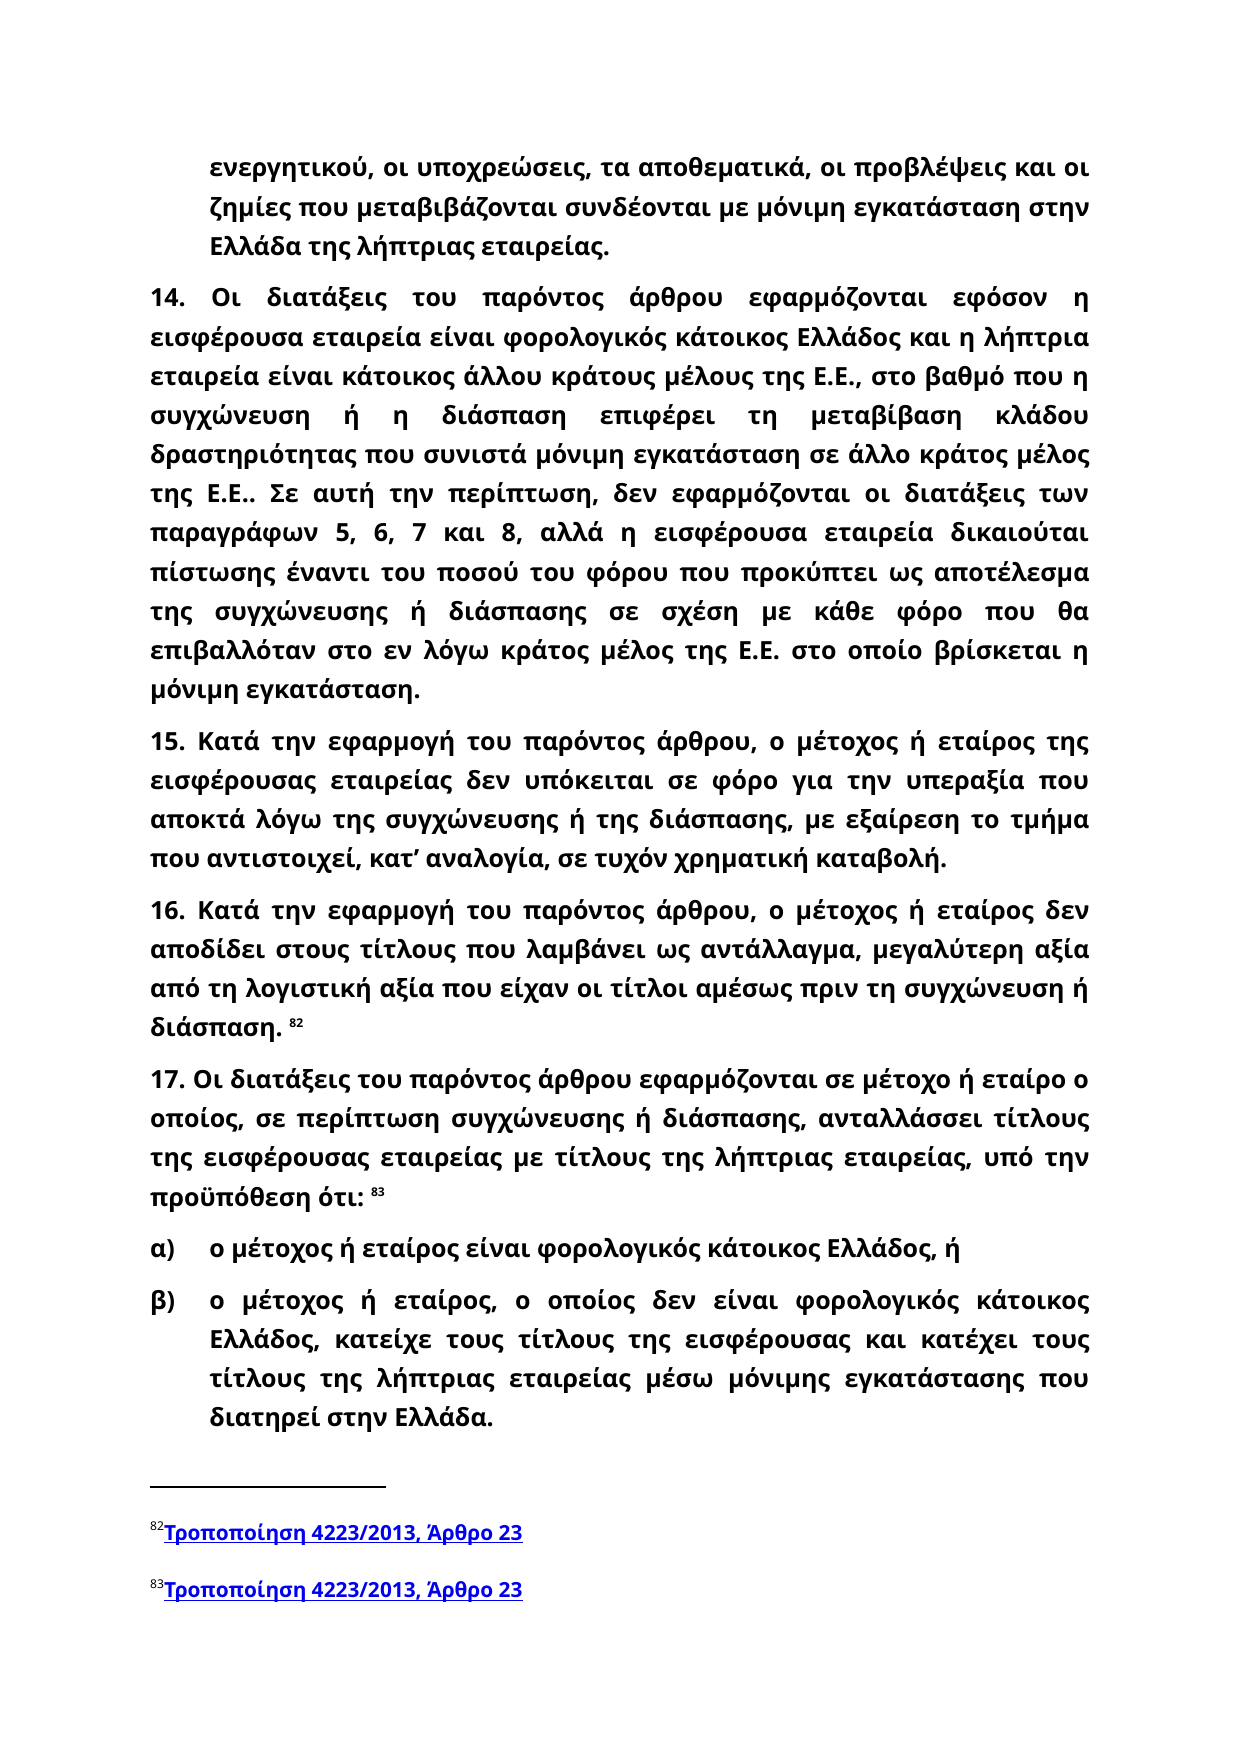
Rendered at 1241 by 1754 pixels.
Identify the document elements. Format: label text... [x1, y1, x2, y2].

text Τροποποίηση 4223/2013, Άρθρο 23 [150, 1576, 1090, 1604]
text 16. Κατά την εφαρμογή του παρόντος άρθρου, ο μέτοχος ή εταίρος δεν αποδίδει στους τίτλους που λαμβάνει ως αντάλλαγμα, μεγαλύτερη αξία από τη λογιστική αξία που είχαν οι τίτλοι αμέσως πριν τη συγχώνευση ή διάσπαση. [150, 892, 1090, 1044]
list α) ο μέτοχος ή εταίρος είναι φορολογικός κάτοικος Ελλάδος, ή [150, 1231, 1090, 1265]
text 14. Οι διατάξεις του παρόντος άρθρου εφαρμόζονται εφόσον η εισφέρουσα εταιρεία είναι φορολογικός κάτοικος Ελλάδος και η λήπτρια εταιρεία είναι κάτοικος άλλου κράτους μέλους της Ε.Ε., στο βαθμό που η συγχώνευση ή η διάσπαση επιφέρει τη μεταβίβαση κλάδου δραστηριότητας που συνιστά μόνιμη εγκατάσταση σε άλλο κράτος μέλος της Ε.Ε.. Σε αυτή την περίπτωση, δεν εφαρμόζονται οι διατάξεις των παραγράφων 5, 6, 7 και 8, αλλά η εισφέρουσα εταιρεία δικαιούται πίστωσης έναντι του ποσού του φόρου που προκύπτει ως αποτέλεσμα της συγχώνευσης ή διάσπασης σε σχέση με κάθε φόρο που θα επιβαλλόταν στο εν λόγω κράτος μέλος της Ε.Ε. στο οποίο βρίσκεται η μόνιμη εγκατάσταση. [150, 280, 1090, 706]
text Τροποποίηση 4223/2013, Άρθρο 23 [150, 1518, 1090, 1546]
list ενεργητικού, οι υποχρεώσεις, τα αποθεματικά, οι προβλέψεις και οι ζημίες που μεταβιβάζονται συνδέονται με μόνιμη εγκατάσταση στην Ελλάδα της λήπτριας εταιρείας. [150, 150, 1090, 262]
text 15. Κατά την εφαρμογή του παρόντος άρθρου, ο μέτοχος ή εταίρος της εισφέρουσας εταιρείας δεν υπόκειται σε φόρο για την υπεραξία που αποκτά λόγω της συγχώνευσης ή της διάσπασης, με εξαίρεση το τμήμα που αντιστοιχεί, κατ’ αναλογία, σε τυχόν χρηματική καταβολή. [150, 723, 1090, 875]
text 17. Οι διατάξεις του παρόντος άρθρου εφαρμόζονται σε μέτοχο ή εταίρο ο οποίος, σε περίπτωση συγχώνευσης ή διάσπασης, ανταλλάσσει τίτλους της εισφέρουσας εταιρείας με τίτλους της λήπτριας εταιρείας, υπό την προϋπόθεση ότι: [150, 1062, 1090, 1213]
list β) ο μέτοχος ή εταίρος, ο οποίος δεν είναι φορολογικός κάτοικος Ελλάδος, κατείχε τους τίτλους της εισφέρουσας και κατέχει τους τίτλους της λήπτριας εταιρείας μέσω μόνιμης εγκατάστασης που διατηρεί στην Ελλάδα. [150, 1282, 1090, 1434]
